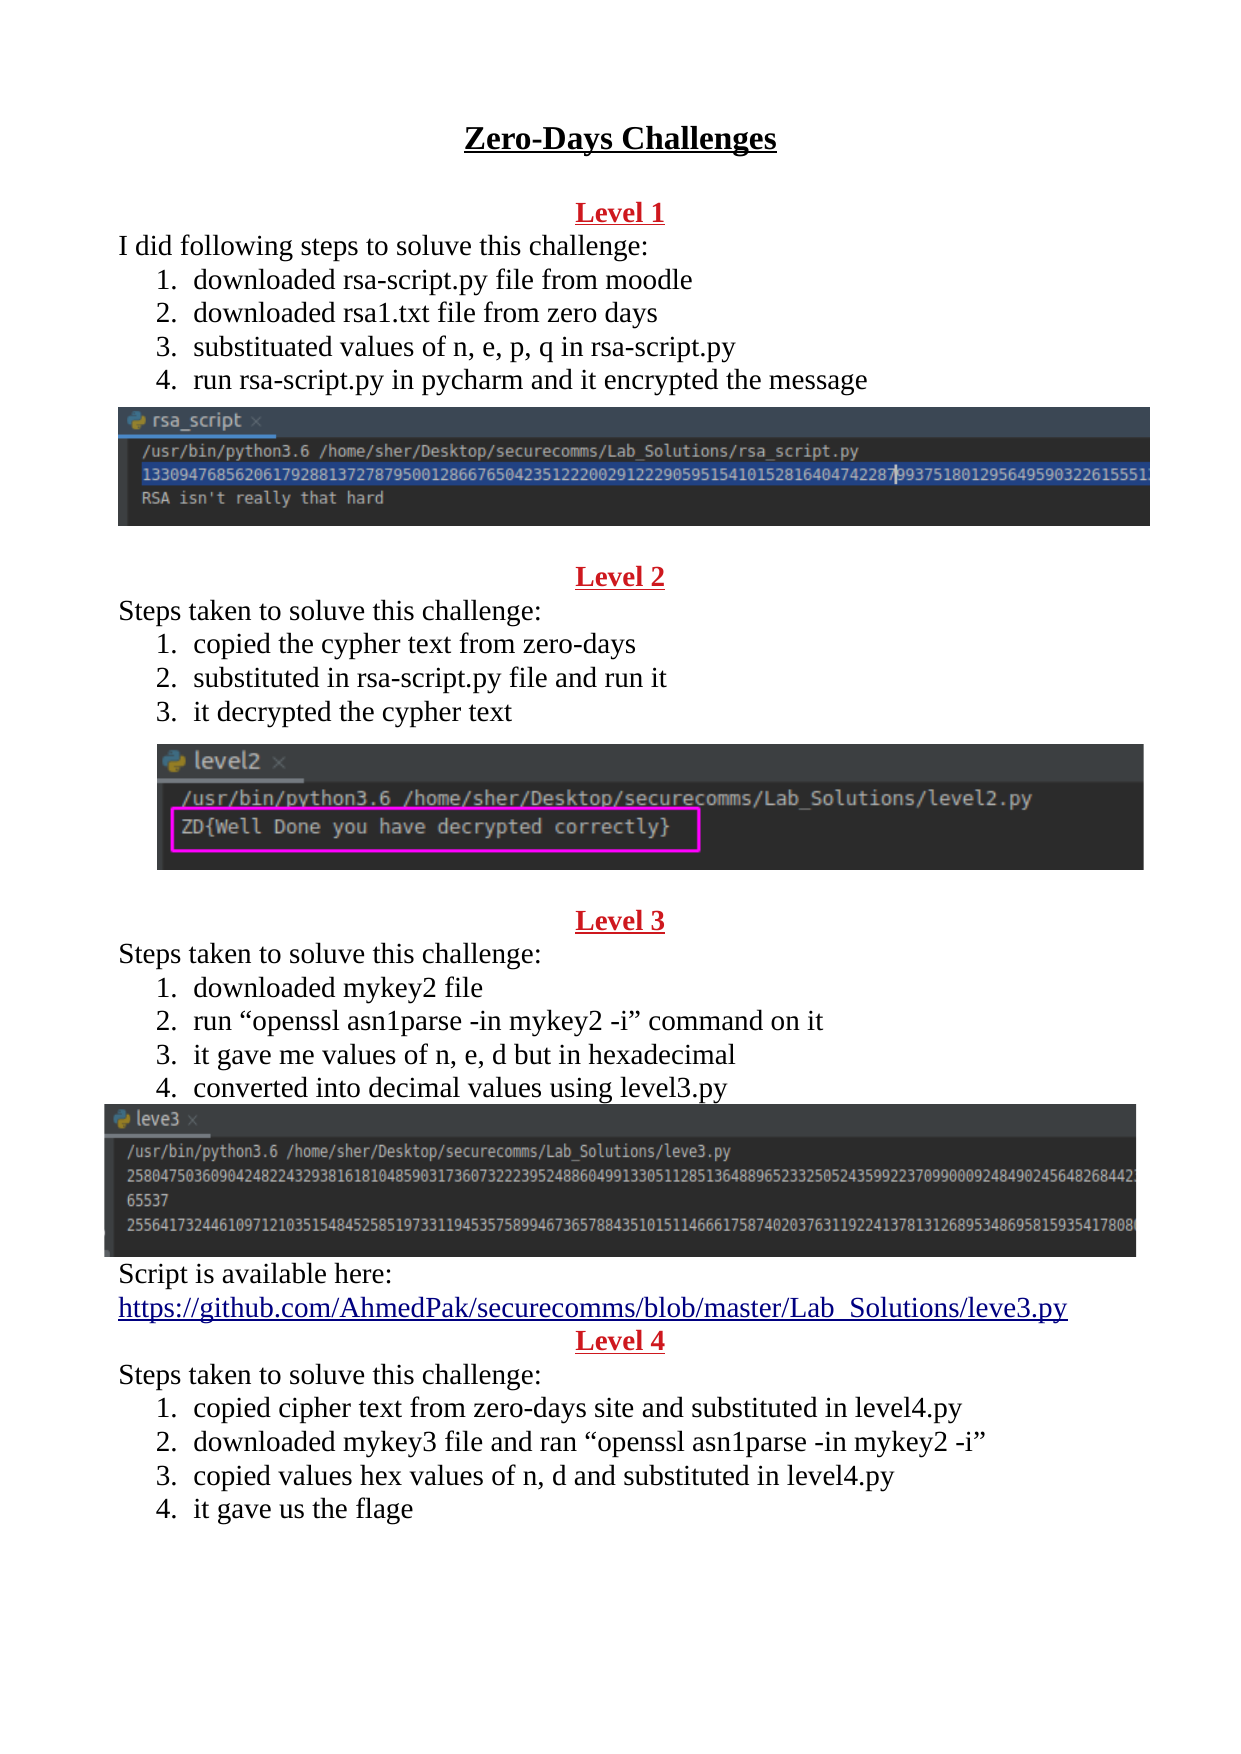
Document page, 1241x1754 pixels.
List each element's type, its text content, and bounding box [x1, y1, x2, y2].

list copied values hex values of n, d and substituted in level4.py [156, 1458, 1122, 1491]
text https://github.com/AhmedPak/securecomms/blob/master/Lab_Solutions/leve3.py [118, 1290, 1122, 1323]
list run rsa-script.py in pycharm and it encrypted the message [156, 362, 1122, 396]
text Level 3 [118, 903, 1122, 936]
text Script is available here: [118, 1257, 1122, 1290]
picture [157, 744, 1144, 870]
text Level 2 [118, 559, 1122, 593]
list substituated values of n, e, p, q in rsa-script.py [156, 329, 1122, 362]
picture [118, 407, 1150, 526]
list it gave us the flage [156, 1491, 1122, 1525]
text Steps taken to soluve this challenge: [118, 593, 1122, 627]
list copied cipher text from zero-days site and substituted in level4.py [156, 1391, 1122, 1424]
list downloaded mykey2 file [156, 970, 1122, 1003]
list it decrypted the cypher text [156, 694, 1122, 727]
list downloaded rsa1.txt file from zero days [156, 295, 1122, 329]
text I did following steps to soluve this challenge: [118, 228, 1122, 262]
text Steps taken to soluve this challenge: [118, 936, 1122, 970]
text Level 4 [118, 1323, 1122, 1357]
text Steps taken to soluve this challenge: [118, 1357, 1122, 1391]
list downloaded rsa-script.py file from moodle [156, 262, 1122, 295]
list run “openssl asn1parse -in mykey2 -i” command on it [156, 1003, 1122, 1037]
list downloaded mykey3 file and ran “openssl asn1parse -in mykey2 -i” [156, 1424, 1122, 1458]
picture [104, 1104, 1137, 1257]
text Level 1 [118, 195, 1122, 228]
list it gave me values of n, e, d but in hexadecimal [156, 1037, 1122, 1071]
list substituted in rsa-script.py file and run it [156, 660, 1122, 694]
text Zero-Days Challenges [118, 118, 1122, 156]
list converted into decimal values using level3.py [156, 1071, 1122, 1104]
list copied the cypher text from zero-days [156, 627, 1122, 660]
